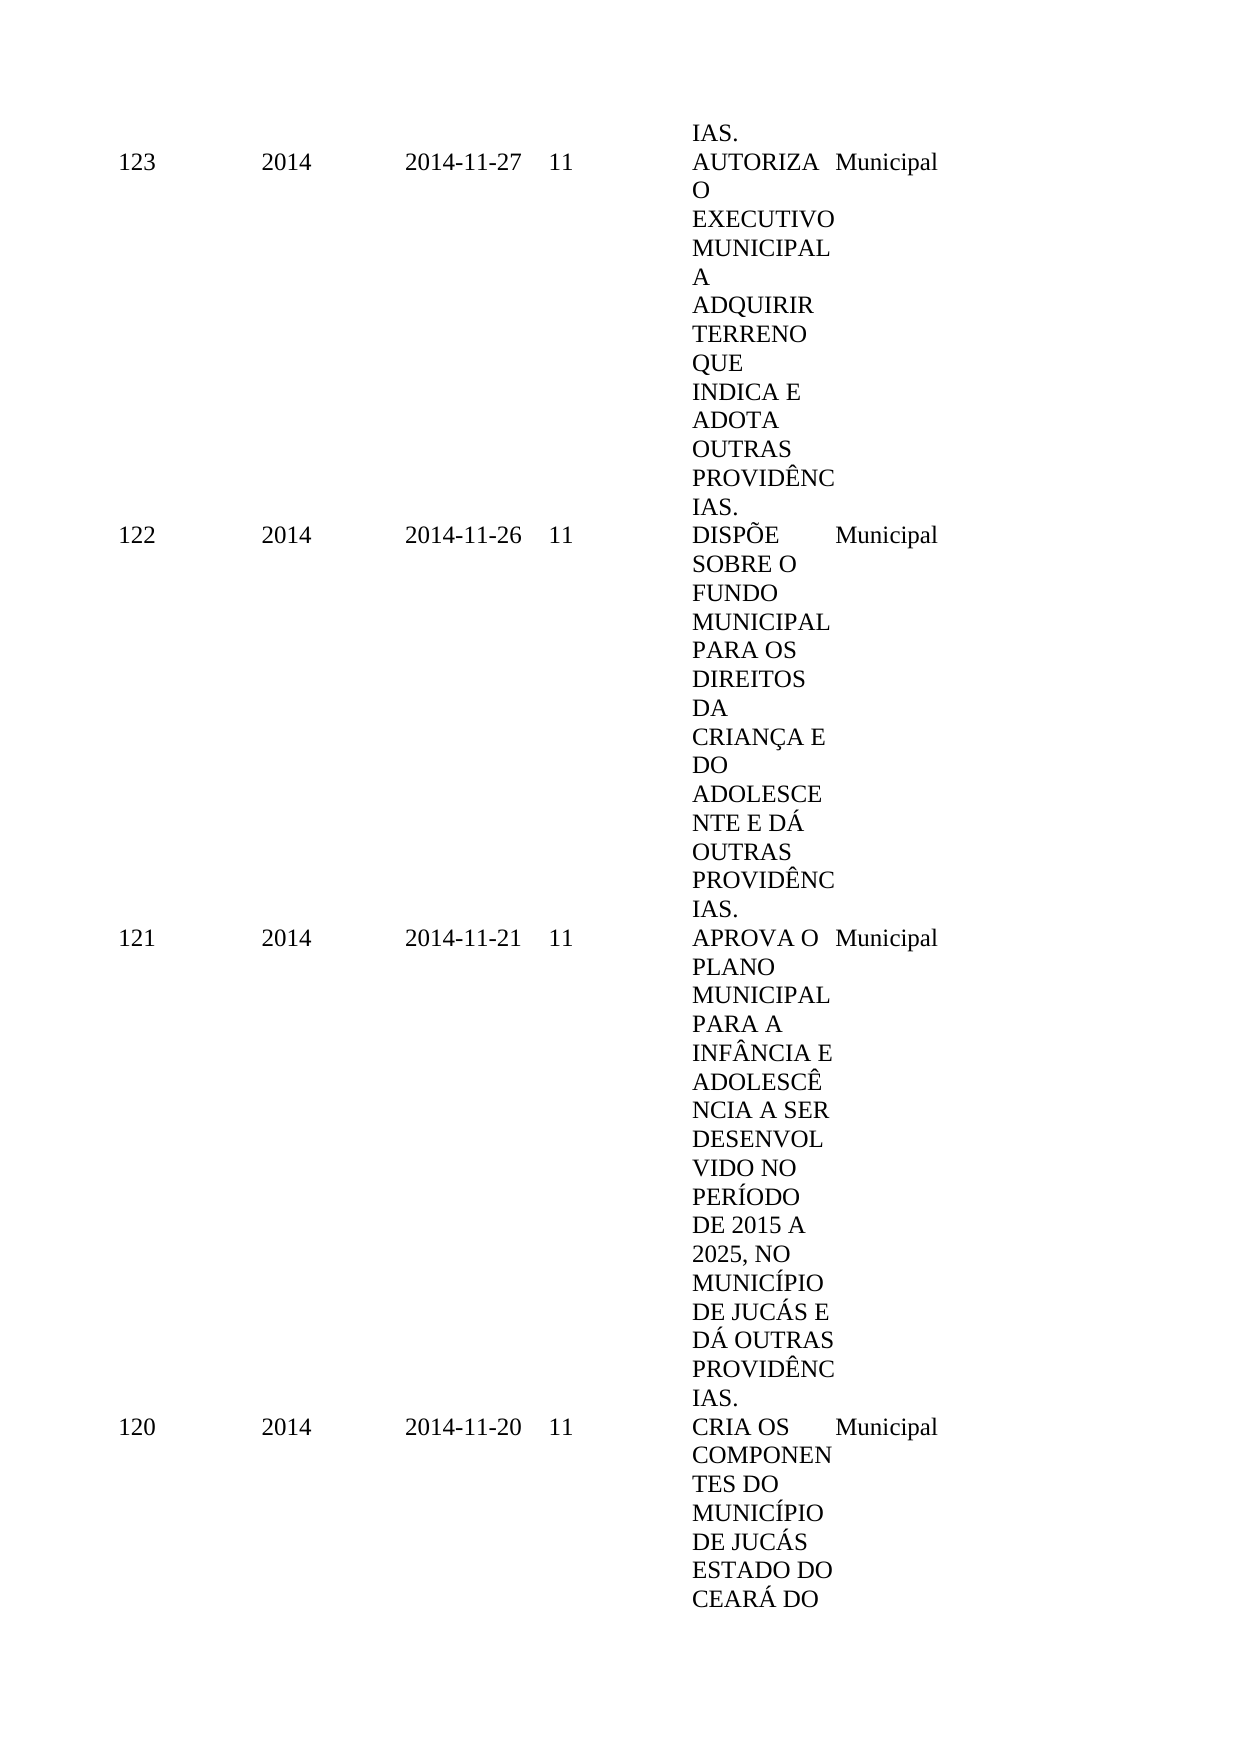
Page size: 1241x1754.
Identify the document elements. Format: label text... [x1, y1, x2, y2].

table_cell [979, 923, 1122, 1412]
table_cell [979, 521, 1122, 923]
table_cell 2014-11-21 [405, 923, 548, 1412]
table_cell [979, 147, 1122, 521]
table_cell Municipal [835, 923, 979, 1412]
table_cell [835, 118, 979, 147]
table_cell 121 [118, 923, 261, 1412]
table_cell [548, 118, 692, 147]
table_cell 120 [118, 1412, 261, 1613]
table_cell IAS. [692, 118, 835, 147]
table_cell 2014-11-20 [405, 1412, 548, 1613]
table_cell 11 [548, 923, 692, 1412]
table_cell 123 [118, 147, 261, 521]
table_cell 2014 [261, 1412, 405, 1613]
table_cell [405, 118, 548, 147]
table_cell 11 [548, 1412, 692, 1613]
table_cell 2014 [261, 147, 405, 521]
table_cell 2014 [261, 923, 405, 1412]
table_cell DISPÕE SOBRE O FUNDO MUNICIPAL PARA OS DIREITOS DA CRIANÇA E DO ADOLESCENTE E DÁ OUTRAS PROVIDÊNCIAS. [692, 521, 835, 923]
table_cell Municipal [835, 521, 979, 923]
table_cell 2014 [261, 521, 405, 923]
table_cell AUTORIZA O EXECUTIVO MUNICIPAL A ADQUIRIR TERRENO QUE INDICA E ADOTA OUTRAS PROVIDÊNCIAS. [692, 147, 835, 521]
table_cell APROVA O PLANO MUNICIPAL PARA A INFÂNCIA E ADOLESCÊNCIA A SER DESENVOLVIDO NO PERÍODO DE 2015 A 2025, NO MUNICÍPIO DE JUCÁS E DÁ OUTRAS PROVIDÊNCIAS. [692, 923, 835, 1412]
table_cell 11 [548, 521, 692, 923]
table_cell Municipal [835, 147, 979, 521]
table_cell Municipal [835, 1412, 979, 1613]
table_cell 122 [118, 521, 261, 923]
table_cell 2014-11-27 [405, 147, 548, 521]
table_cell 11 [548, 147, 692, 521]
table_cell 2014-11-26 [405, 521, 548, 923]
table_cell [979, 1412, 1122, 1613]
table_cell [118, 118, 261, 147]
table_cell CRIA OS COMPONENTES DO MUNICÍPIO DE JUCÁS ESTADO DO CEARÁ DO [692, 1412, 835, 1613]
table_cell [979, 118, 1122, 147]
table_cell [261, 118, 405, 147]
